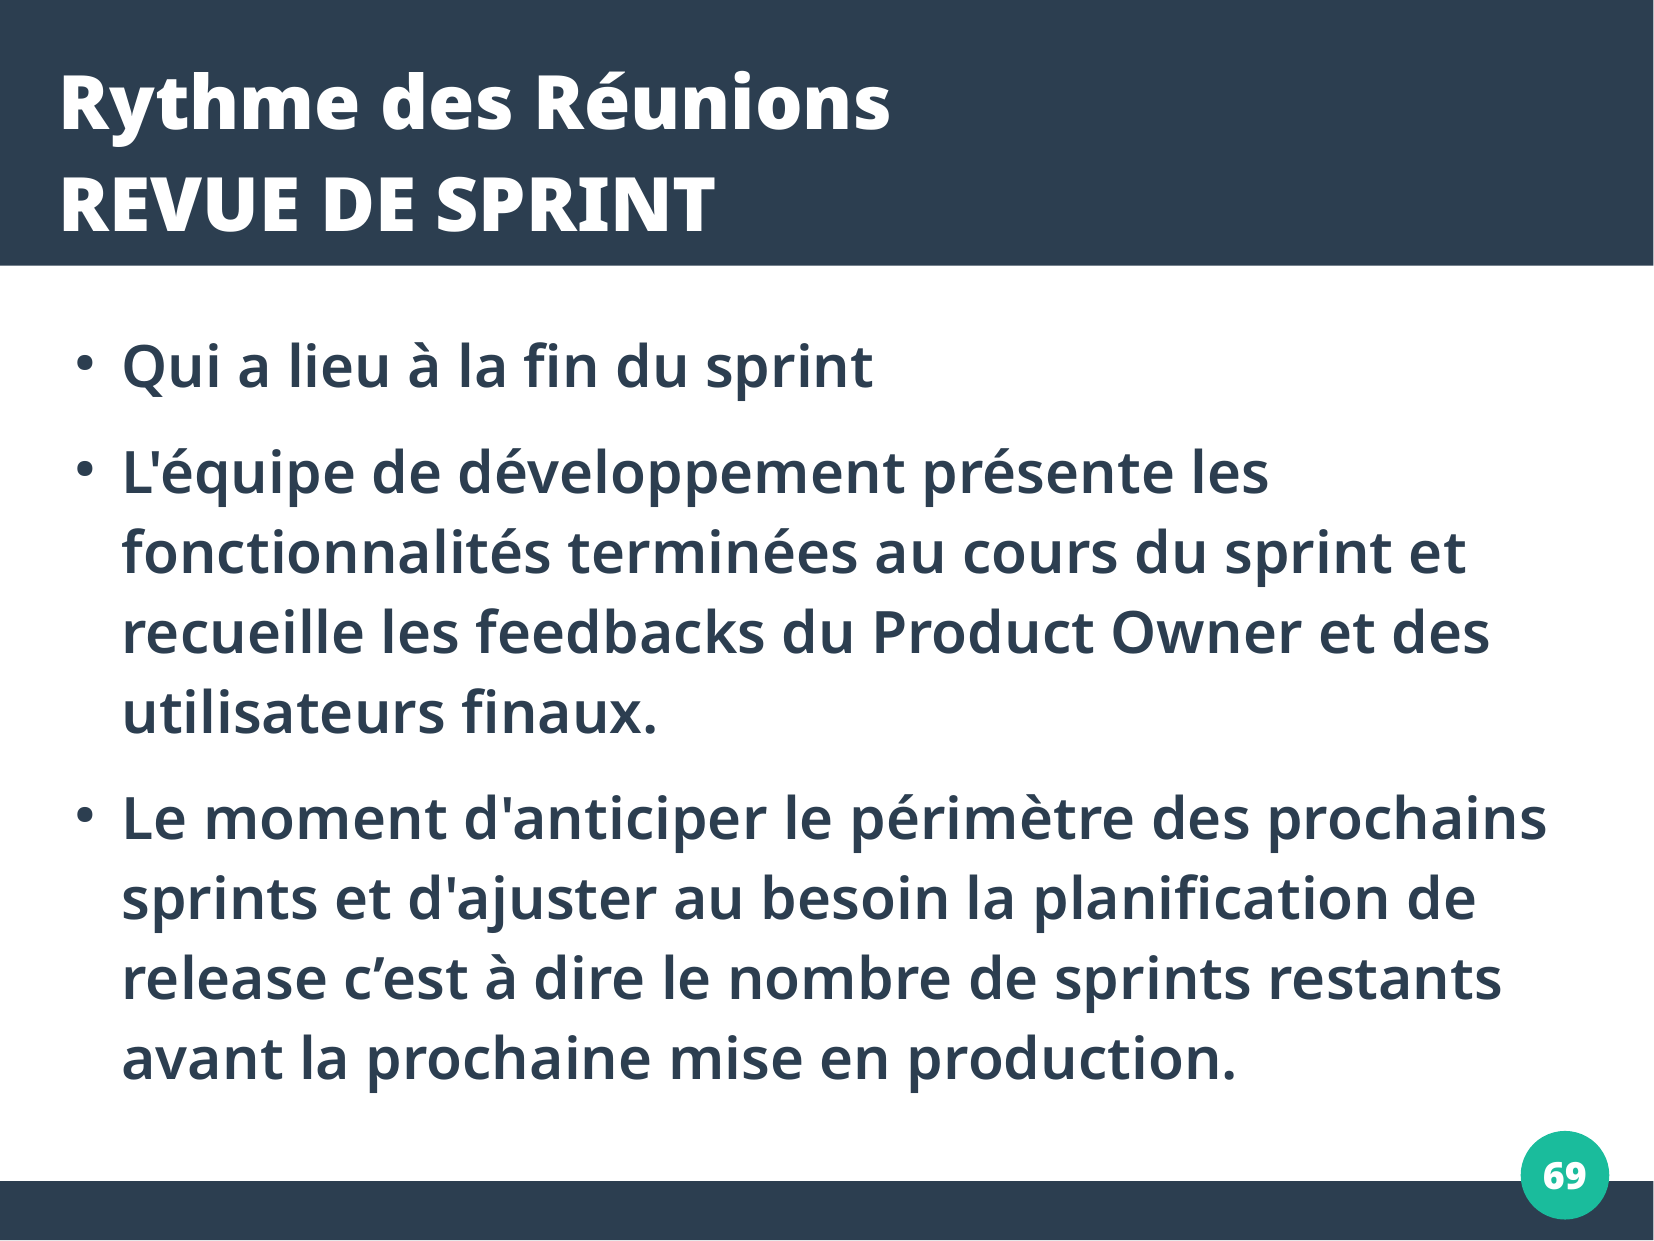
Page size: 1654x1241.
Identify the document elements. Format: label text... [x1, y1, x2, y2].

title Rythme des Réunions REVUE DE SPRINT [59, 49, 1595, 207]
list Qui a lieu à la fin du sprint L'équipe de développement présente les fonctionnalités terminées au cours du sprint et recueille les feedbacks du Product Owner et des utilisateurs finaux. Le moment d'anticiper le périmètre des prochains sprints et d'ajuster au besoin la planification de release c’est à dire le nombre de sprints restants avant la prochaine mise en production. [59, 324, 1595, 1152]
